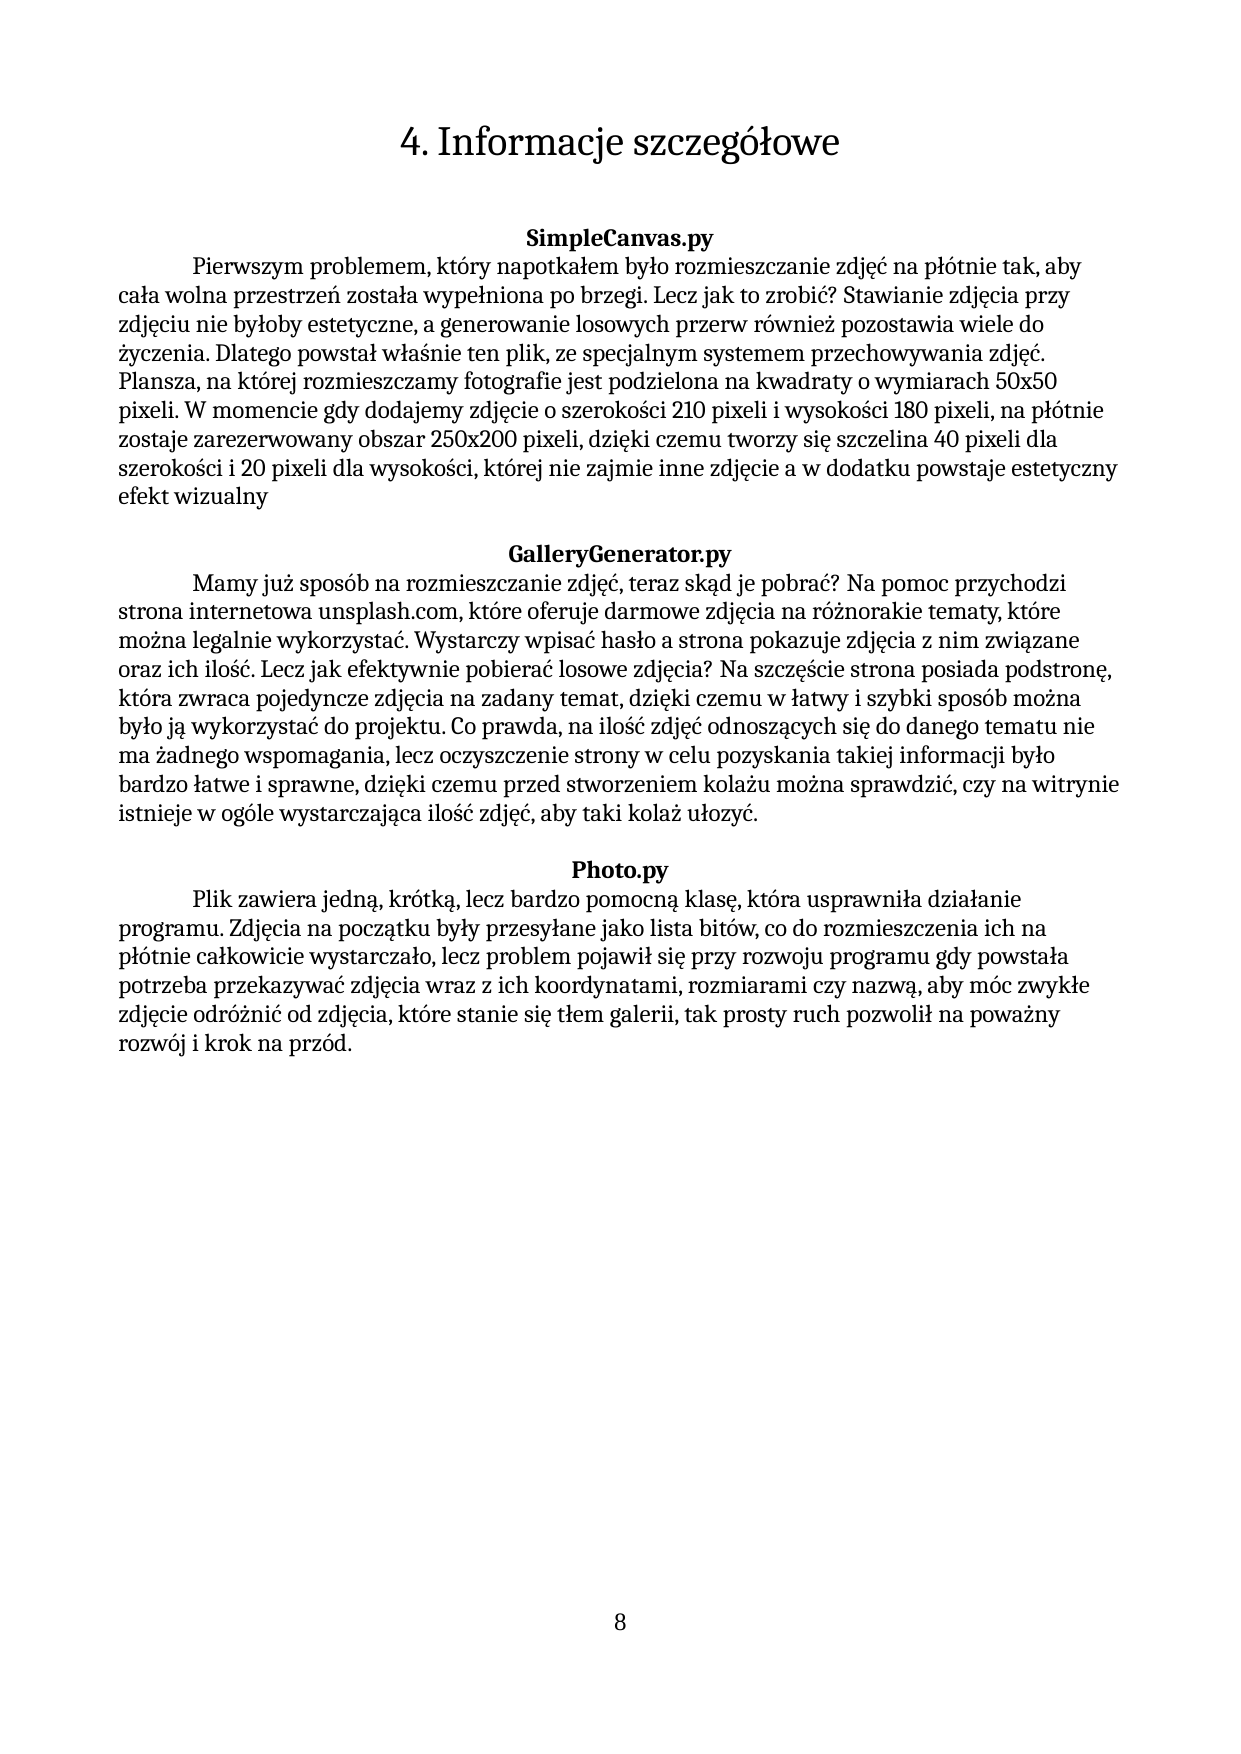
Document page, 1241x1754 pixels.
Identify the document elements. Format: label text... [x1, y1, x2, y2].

text Pierwszym problemem, który napotkałem było rozmieszczanie zdjęć na płótnie tak, aby cała wolna przestrzeń została wypełniona po brzegi. Lecz jak to zrobić? Stawianie zdjęcia przy zdjęciu nie byłoby estetyczne, a generowanie losowych przerw również pozostawia wiele do życzenia. Dlatego powstał właśnie ten plik, ze specjalnym systemem przechowywania zdjęć. Plansza, na której rozmieszczamy fotografie jest podzielona na kwadraty o wymiarach 50x50 pixeli. W momencie gdy dodajemy zdjęcie o szerokości 210 pixeli i wysokości 180 pixeli, na płótnie zostaje zarezerwowany obszar 250x200 pixeli, dzięki czemu tworzy się szczelina 40 pixeli dla szerokości i 20 pixeli dla wysokości, której nie zajmie inne zdjęcie a w dodatku powstaje estetyczny efekt wizualny [118, 252, 1122, 511]
text GalleryGenerator.py [118, 540, 1122, 568]
text Plik zawiera jedną, krótką, lecz bardzo pomocną klasę, która usprawniła działanie programu. Zdjęcia na początku były przesyłane jako lista bitów, co do rozmieszczenia ich na płótnie całkowicie wystarczało, lecz problem pojawił się przy rozwoju programu gdy powstała potrzeba przekazywać zdjęcia wraz z ich koordynatami, rozmiarami czy nazwą, aby móc zwykłe zdjęcie odróżnić od zdjęcia, które stanie się tłem galerii, tak prosty ruch pozwolił na poważny rozwój i krok na przód. [118, 885, 1122, 1057]
text SimpleCanvas.py [118, 223, 1122, 252]
text Mamy już sposób na rozmieszczanie zdjęć, teraz skąd je pobrać? Na pomoc przychodzi strona internetowa unsplash.com, które oferuje darmowe zdjęcia na różnorakie tematy, które można legalnie wykorzystać. Wystarczy wpisać hasło a strona pokazuje zdjęcia z nim związane oraz ich ilość. Lecz jak efektywnie pobierać losowe zdjęcia? Na szczęście strona posiada podstronę, która zwraca pojedyncze zdjęcia na zadany temat, dzięki czemu w łatwy i szybki sposób można było ją wykorzystać do projektu. Co prawda, na ilość zdjęć odnoszących się do danego tematu nie ma żadnego wspomagania, lecz oczyszczenie strony w celu pozyskania takiej informacji było bardzo łatwe i sprawne, dzięki czemu przed stworzeniem kolażu można sprawdzić, czy na witrynie istnieje w ogóle wystarczająca ilość zdjęć, aby taki kolaż ułozyć. [118, 568, 1122, 827]
text Photo.py [118, 856, 1122, 885]
text 4. Informacje szczegółowe [118, 118, 1122, 166]
